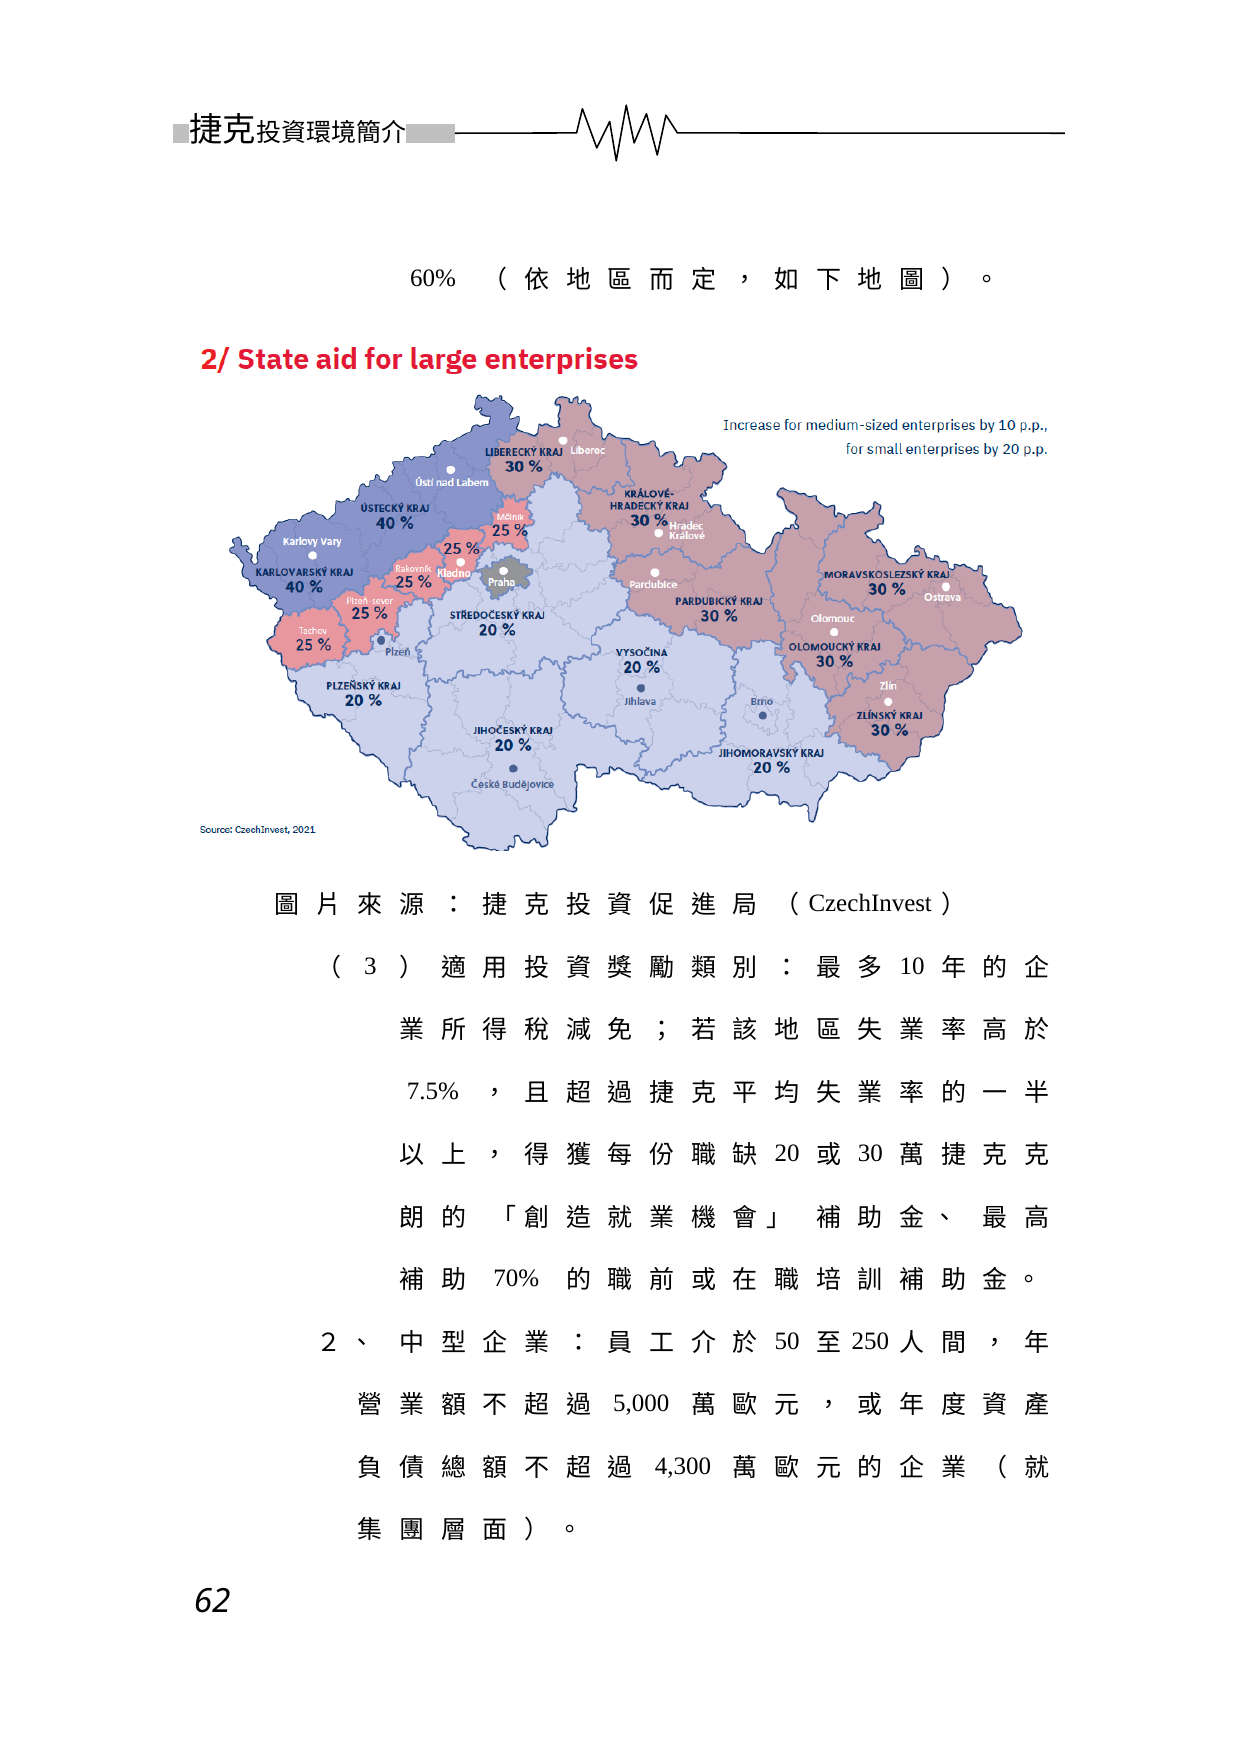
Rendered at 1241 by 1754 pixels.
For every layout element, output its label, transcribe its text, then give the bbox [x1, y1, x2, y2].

text （3）適用投資獎勵類別：最多10年的企業所得稅減免；若該地區失業率高於7.5%，且超過捷克平均失業率的一半以上，得獲每份職缺20或30萬捷克克朗的「創造就業機會」補助金、最高補助70%的職前或在職培訓補助金。 [306, 924, 1058, 1299]
text ２、中型企業：員工介於50至250人間，年營業額不超過5,000萬歐元，或年度資產負債總額不超過4,300萬歐元的企業（就集團層面）。 [281, 1299, 1058, 1549]
text 圖片來源：捷克投資促進局（CzechInvest） [183, 861, 1058, 924]
picture [191, 340, 1050, 862]
text 60%（依地區而定，如下地圖）。 [306, 236, 1058, 299]
